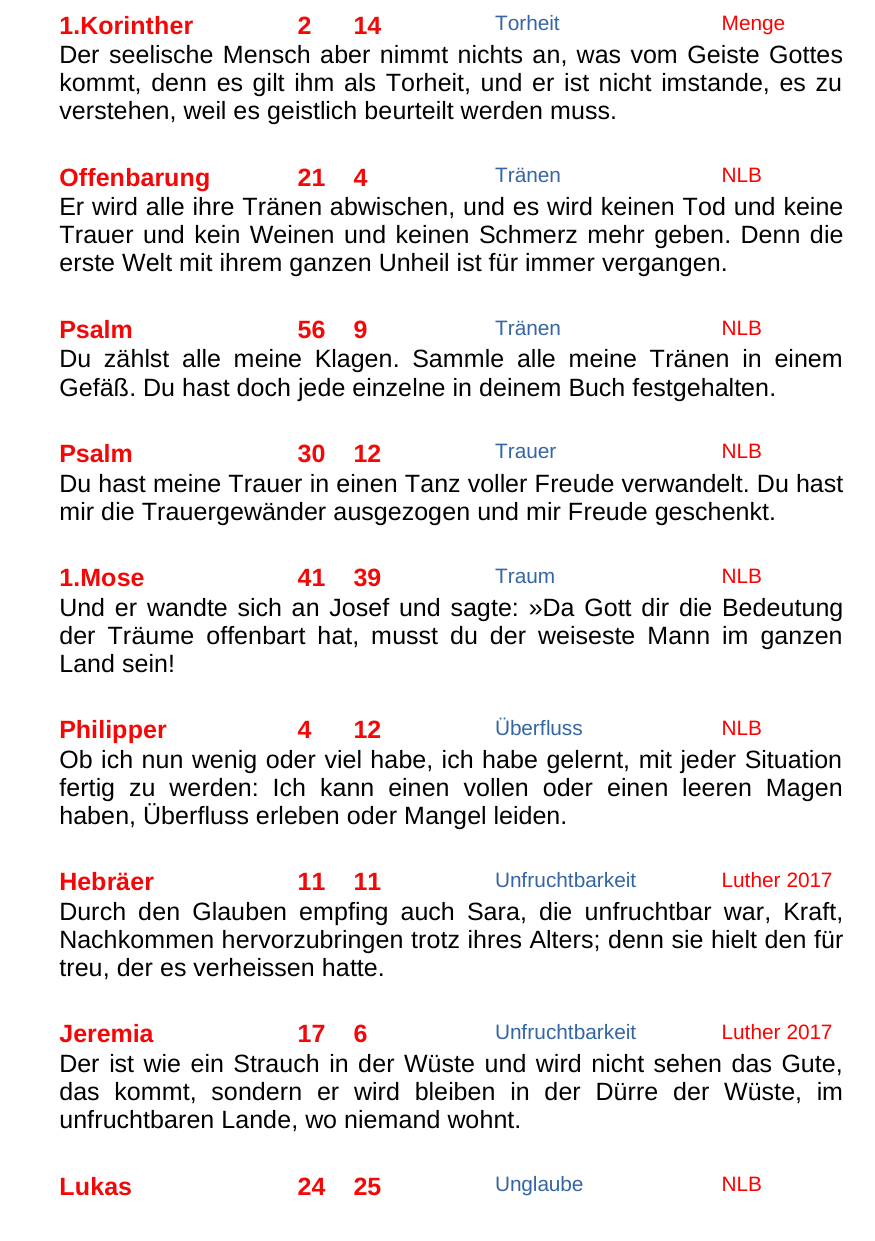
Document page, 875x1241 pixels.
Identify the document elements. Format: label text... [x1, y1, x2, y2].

table_cell NLB [721, 716, 842, 746]
table_cell 2 [298, 12, 342, 41]
table_cell Offenbarung [59, 164, 297, 193]
table_cell [59, 982, 844, 1020]
table_cell Jeremia [59, 1020, 297, 1050]
table_cell Du hast meine Trauer in einen Tanz voller Freude verwandelt. Du hast mir die Trauergewänder ausgezogen und mir Freude geschenkt. [59, 470, 844, 526]
table_cell 21 [298, 164, 342, 193]
table_cell [677, 564, 721, 593]
table_cell Luther 2017 [721, 868, 842, 898]
table_cell [677, 716, 721, 746]
table_cell Unfruchtbarkeit [495, 1020, 677, 1050]
table_cell [427, 564, 495, 593]
table_cell Philipper [59, 716, 297, 746]
table_cell 12 [353, 440, 427, 469]
table_cell Psalm [59, 440, 297, 469]
table_cell [342, 164, 353, 193]
table_cell 17 [298, 1020, 342, 1050]
table_cell Psalm [59, 316, 297, 345]
table_cell 11 [298, 868, 342, 898]
table_cell [59, 830, 844, 868]
table_cell NLB [721, 1173, 842, 1202]
table_cell Torheit [495, 12, 677, 41]
table_cell Du zählst alle meine Klagen. Sammle alle meine Tränen in einem Gefäß. Du hast doch jede einzelne in deinem Buch festgehalten. [59, 345, 844, 401]
table_cell Der seelische Mensch aber nimmt nichts an, was vom Geiste Gottes kommt, denn es gilt ihm als Torheit, und er ist nicht imstande, es zu verstehen, weil es geistlich beurteilt werden muss. [59, 41, 844, 125]
table_cell [342, 868, 353, 898]
table_cell 6 [353, 1020, 427, 1050]
table_cell Menge [721, 12, 842, 41]
table_cell NLB [721, 164, 842, 193]
table_cell [59, 678, 844, 716]
table_cell [427, 868, 495, 898]
table_cell Traum [495, 564, 677, 593]
table_cell 30 [298, 440, 342, 469]
table_cell Unglaube [495, 1173, 677, 1202]
table_cell [59, 401, 844, 440]
table_cell [342, 440, 353, 469]
table_cell 1.Korinther [59, 12, 297, 41]
table_cell [427, 164, 495, 193]
table_cell Trauer [495, 440, 677, 469]
table_cell Er wird alle ihre Tränen abwischen, und es wird keinen Tod und keine Trauer und kein Weinen und keinen Schmerz mehr geben. Denn die erste Welt mit ihrem ganzen Unheil ist für immer vergangen. [59, 193, 844, 277]
table_cell 1.Mose [59, 564, 297, 593]
table_cell Luther 2017 [721, 1020, 842, 1050]
table_cell [59, 526, 844, 564]
table_cell [677, 440, 721, 469]
table_cell 4 [298, 716, 342, 746]
table_cell 39 [353, 564, 427, 593]
table_cell [342, 1020, 353, 1050]
table_cell [59, 1134, 844, 1172]
table_cell [59, 125, 844, 164]
table_cell Hebräer [59, 868, 297, 898]
table_cell 9 [353, 316, 427, 345]
table_cell 14 [353, 12, 427, 41]
table_cell 12 [353, 716, 427, 746]
table_cell [677, 1173, 721, 1202]
table_cell Lukas [59, 1173, 297, 1202]
table_cell 25 [353, 1173, 427, 1202]
table_cell [342, 12, 353, 41]
table_cell [427, 1020, 495, 1050]
table_cell [342, 716, 353, 746]
table_cell NLB [721, 440, 842, 469]
table_cell Unfruchtbarkeit [495, 868, 677, 898]
table_cell Tränen [495, 316, 677, 345]
table_cell [427, 716, 495, 746]
table_cell [427, 1173, 495, 1202]
table_cell Durch den Glauben empfing auch Sara, die unfruchtbar war, Kraft, Nachkommen hervorzubringen trotz ihres Alters; denn sie hielt den für treu, der es verheissen hatte. [59, 898, 844, 982]
table_cell 4 [353, 164, 427, 193]
table_cell 24 [298, 1173, 342, 1202]
table_cell Tränen [495, 164, 677, 193]
table_cell Der ist wie ein Strauch in der Wüste und wird nicht sehen das Gute, das kommt, sondern er wird bleiben in der Dürre der Wüste, im unfruchtbaren Lande, wo niemand wohnt. [59, 1050, 844, 1134]
table_cell NLB [721, 564, 842, 593]
table_cell [427, 316, 495, 345]
table_cell [677, 316, 721, 345]
table_cell [677, 868, 721, 898]
table_cell Und er wandte sich an Josef und sagte: »Da Gott dir die Bedeutung der Träume offenbart hat, musst du der weiseste Mann im ganzen Land sein! [59, 594, 844, 678]
table_cell [342, 1173, 353, 1202]
table_cell Ob ich nun wenig oder viel habe, ich habe gelernt, mit jeder Situation fertig zu werden: Ich kann einen vollen oder einen leeren Magen haben, Überfluss erleben oder Mangel leiden. [59, 746, 844, 830]
table_cell [677, 164, 721, 193]
table_cell 11 [353, 868, 427, 898]
table_cell [677, 1020, 721, 1050]
table_cell [677, 12, 721, 41]
table_cell [342, 564, 353, 593]
table_cell [427, 440, 495, 469]
table_cell NLB [721, 316, 842, 345]
table_cell [427, 12, 495, 41]
table_cell [59, 278, 844, 316]
table_cell 56 [298, 316, 342, 345]
table_cell [342, 316, 353, 345]
table_cell Überfluss [495, 716, 677, 746]
table_cell 41 [298, 564, 342, 593]
